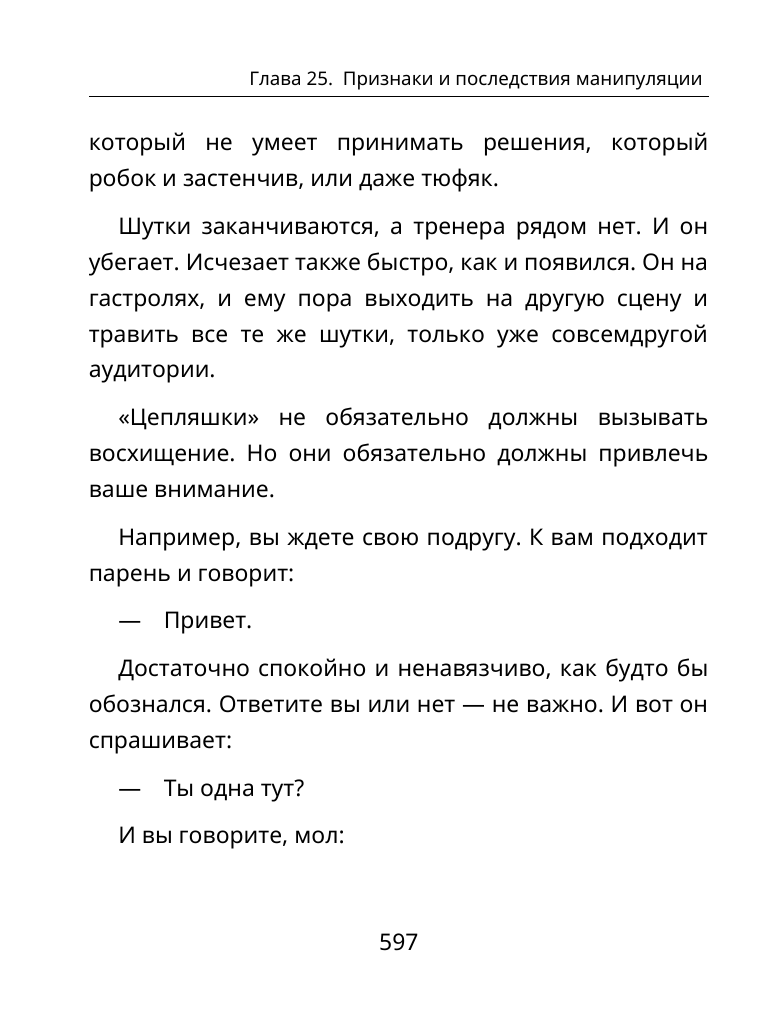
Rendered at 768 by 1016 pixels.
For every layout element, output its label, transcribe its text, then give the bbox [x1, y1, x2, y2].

list Ты одна тут? [88, 772, 709, 803]
list Привет. [88, 604, 709, 636]
text «Цепляшки» не обязательно должны вызывать восхищение. Но они обязательно должны привлечь ваше внимание. [88, 401, 709, 504]
text И вы говорите, мол: [88, 819, 709, 851]
text Например, вы ждете свою подругу. К вам подходит парень и говорит: [88, 521, 709, 588]
text Шутки заканчиваются, а тренера рядом нет. И он убегает. Исчезает также быстро, как и появился. Он на гастролях, и ему пора выходить на другую сцену и травить все те же шутки, только уже совсемдругой аудитории. [88, 210, 709, 385]
text Достаточно спокойно и ненавязчиво, как будто бы обознался. Ответите вы или нет — не важно. И вот он спрашивает: [88, 652, 709, 755]
text который не умеет принимать решения, который робок и застенчив, или даже тюфяк. [88, 126, 709, 193]
